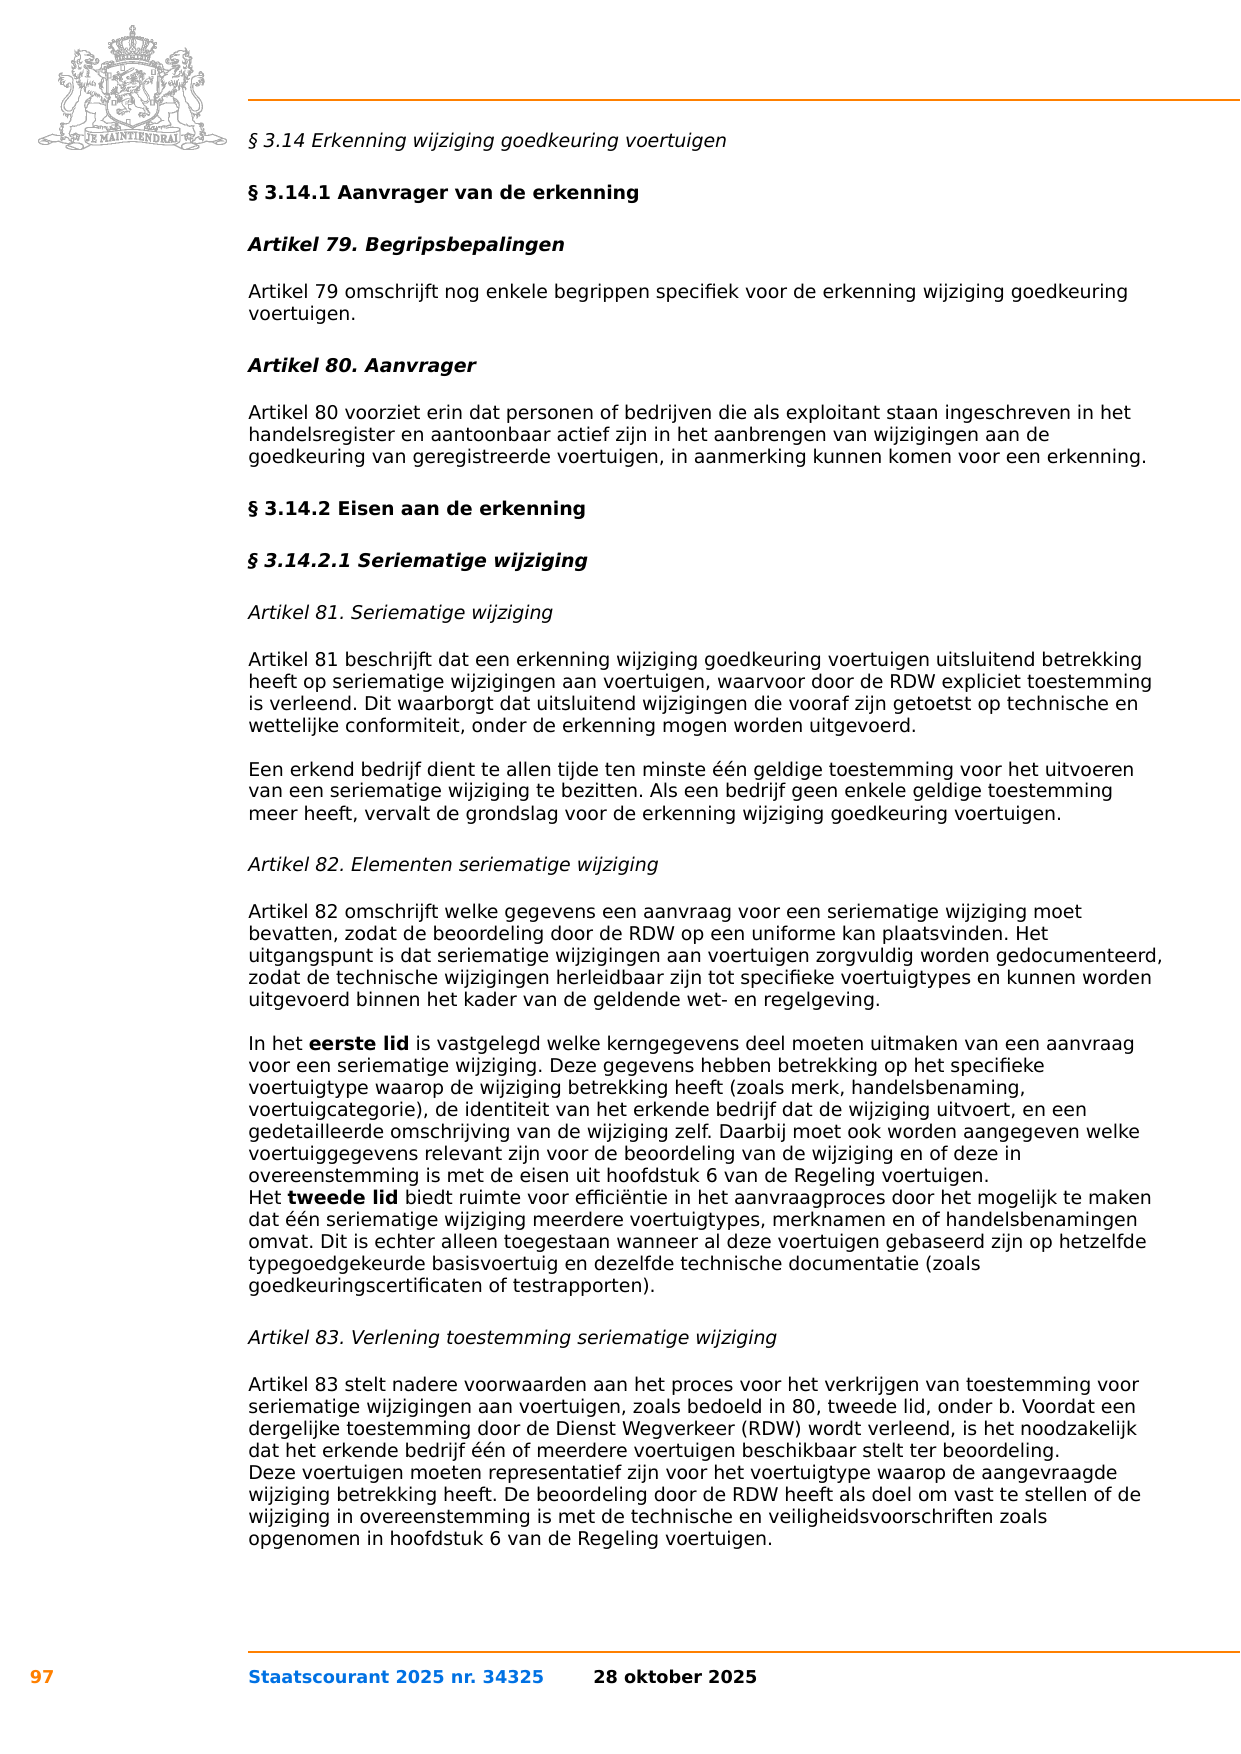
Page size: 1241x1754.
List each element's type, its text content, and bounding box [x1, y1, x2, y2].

text Artikel 80 voorziet erin dat personen of bedrijven die als exploitant staan ingeschreven in het handelsregister en aantoonbaar actief zijn in het aanbrengen van wijzigingen aan de goedkeuring van geregistreerde voertuigen, in aanmerking kunnen komen voor een erkenning. [248, 402, 1163, 468]
subtitle § 3.14.2 Eisen aan de erkenning [248, 498, 1163, 520]
text In het eerste lid is vastgelegd welke kerngegevens deel moeten uitmaken van een aanvraag voor een seriematige wijziging. Deze gegevens hebben betrekking op het specifieke voertuigtype waarop de wijziging betrekking heeft (zoals merk, handelsbenaming, voertuigcategorie), de identiteit van het erkende bedrijf dat de wijziging uitvoert, en een gedetailleerde omschrijving van de wijziging zelf. Daarbij moet ook worden aangegeven welke voertuiggegevens relevant zijn voor de beoordeling van de wijziging en of deze in overeenstemming is met de eisen uit hoofdstuk 6 van de Regeling voertuigen. [248, 1033, 1163, 1187]
picture [38, 25, 227, 150]
text Artikel 83 stelt nadere voorwaarden aan het proces voor het verkrijgen van toestemming voor seriematige wijzigingen aan voertuigen, zoals bedoeld in 80, tweede lid, onder b. Voordat een dergelijke toestemming door de Dienst Wegverkeer (RDW) wordt verleend, is het noodzakelijk dat het erkende bedrijf één of meerdere voertuigen beschikbaar stelt ter beoordeling. [248, 1374, 1163, 1462]
subtitle Artikel 83. Verlening toestemming seriematige wijziging [248, 1327, 1163, 1349]
text Een erkend bedrijf dient te allen tijde ten minste één geldige toestemming voor het uitvoeren van een seriematige wijziging te bezitten. Als een bedrijf geen enkele geldige toestemming meer heeft, vervalt de grondslag voor de erkenning wijziging goedkeuring voertuigen. [248, 758, 1163, 824]
subtitle Artikel 80. Aanvrager [248, 355, 1163, 377]
subtitle § 3.14.1 Aanvrager van de erkenning [248, 182, 1163, 204]
subtitle Artikel 81. Seriematige wijziging [248, 602, 1163, 624]
subtitle Artikel 79. Begripsbepalingen [248, 234, 1163, 256]
text Artikel 82 omschrijft welke gegevens een aanvraag voor een seriematige wijziging moet bevatten, zodat de beoordeling door de RDW op een uniforme kan plaatsvinden. Het uitgangspunt is dat seriematige wijzigingen aan voertuigen zorgvuldig worden gedocumenteerd, zodat de technische wijzigingen herleidbaar zijn tot specifieke voertuigtypes en kunnen worden uitgevoerd binnen het kader van de geldende wet- en regelgeving. [248, 901, 1163, 1011]
text Artikel 81 beschrijft dat een erkenning wijziging goedkeuring voertuigen uitsluitend betrekking heeft op seriematige wijzigingen aan voertuigen, waarvoor door de RDW expliciet toestemming is verleend. Dit waarborgt dat uitsluitend wijzigingen die vooraf zijn getoetst op technische en wettelijke conformiteit, onder de erkenning mogen worden uitgevoerd. [248, 649, 1163, 737]
text Deze voertuigen moeten representatief zijn voor het voertuigtype waarop de aangevraagde wijziging betrekking heeft. De beoordeling door de RDW heeft als doel om vast te stellen of de wijziging in overeenstemming is met de technische en veiligheidsvoorschriften zoals opgenomen in hoofdstuk 6 van de Regeling voertuigen. [248, 1462, 1163, 1550]
text Artikel 79 omschrijft nog enkele begrippen specifiek voor de erkenning wijziging goedkeuring voertuigen. [248, 281, 1163, 325]
text Het tweede lid biedt ruimte voor efficiëntie in het aanvraagproces door het mogelijk te maken dat één seriematige wijziging meerdere voertuigtypes, merknamen en of handelsbenamingen omvat. Dit is echter alleen toegestaan wanneer al deze voertuigen gebaseerd zijn op hetzelfde typegoedgekeurde basisvoertuig en dezelfde technische documentatie (zoals goedkeuringscertificaten of testrapporten). [248, 1187, 1163, 1297]
subtitle § 3.14.2.1 Seriematige wijziging [248, 550, 1163, 572]
subtitle § 3.14 Erkenning wijziging goedkeuring voertuigen [248, 130, 1163, 152]
subtitle Artikel 82. Elementen seriematige wijziging [248, 854, 1163, 876]
